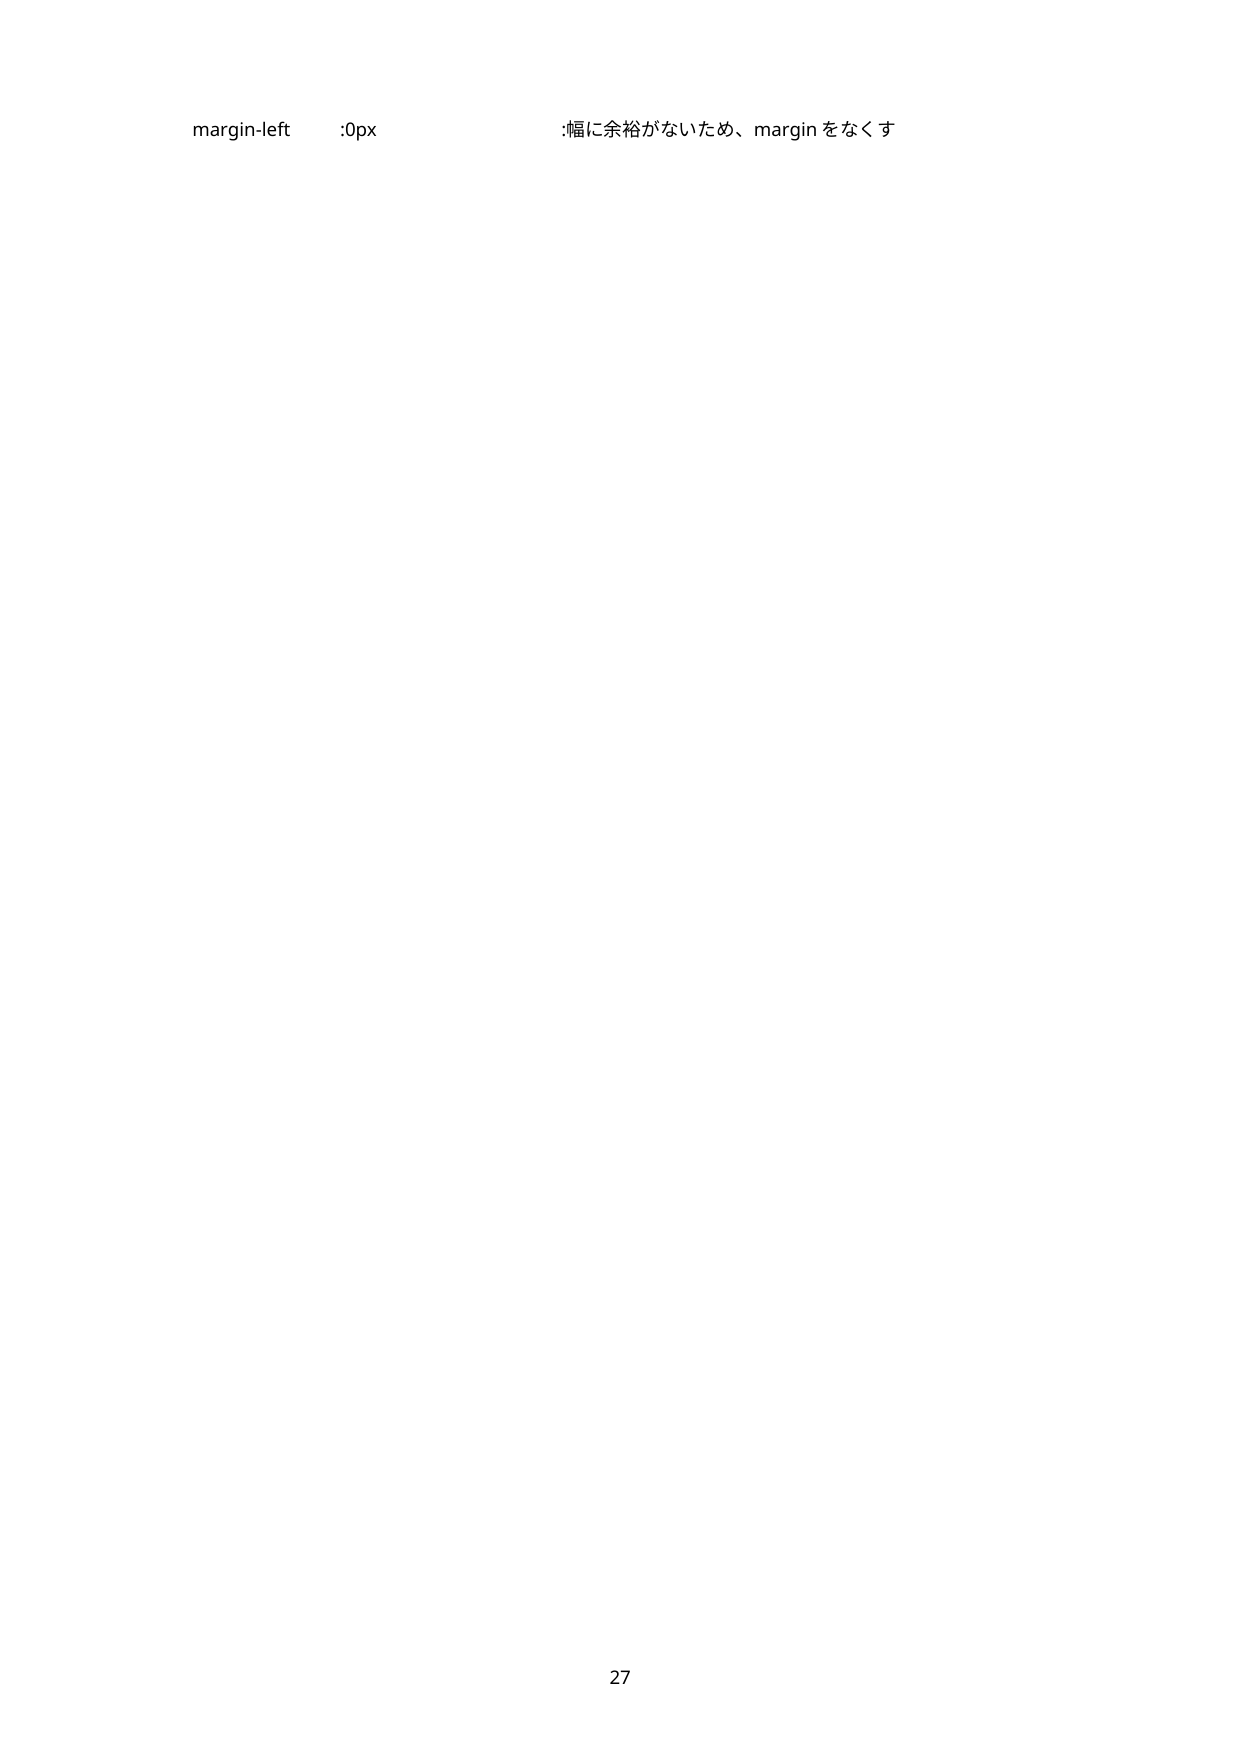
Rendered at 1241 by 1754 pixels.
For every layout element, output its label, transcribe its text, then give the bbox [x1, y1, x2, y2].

text margin-left :0px :幅に余裕がないため、marginをなくす [118, 118, 1122, 141]
